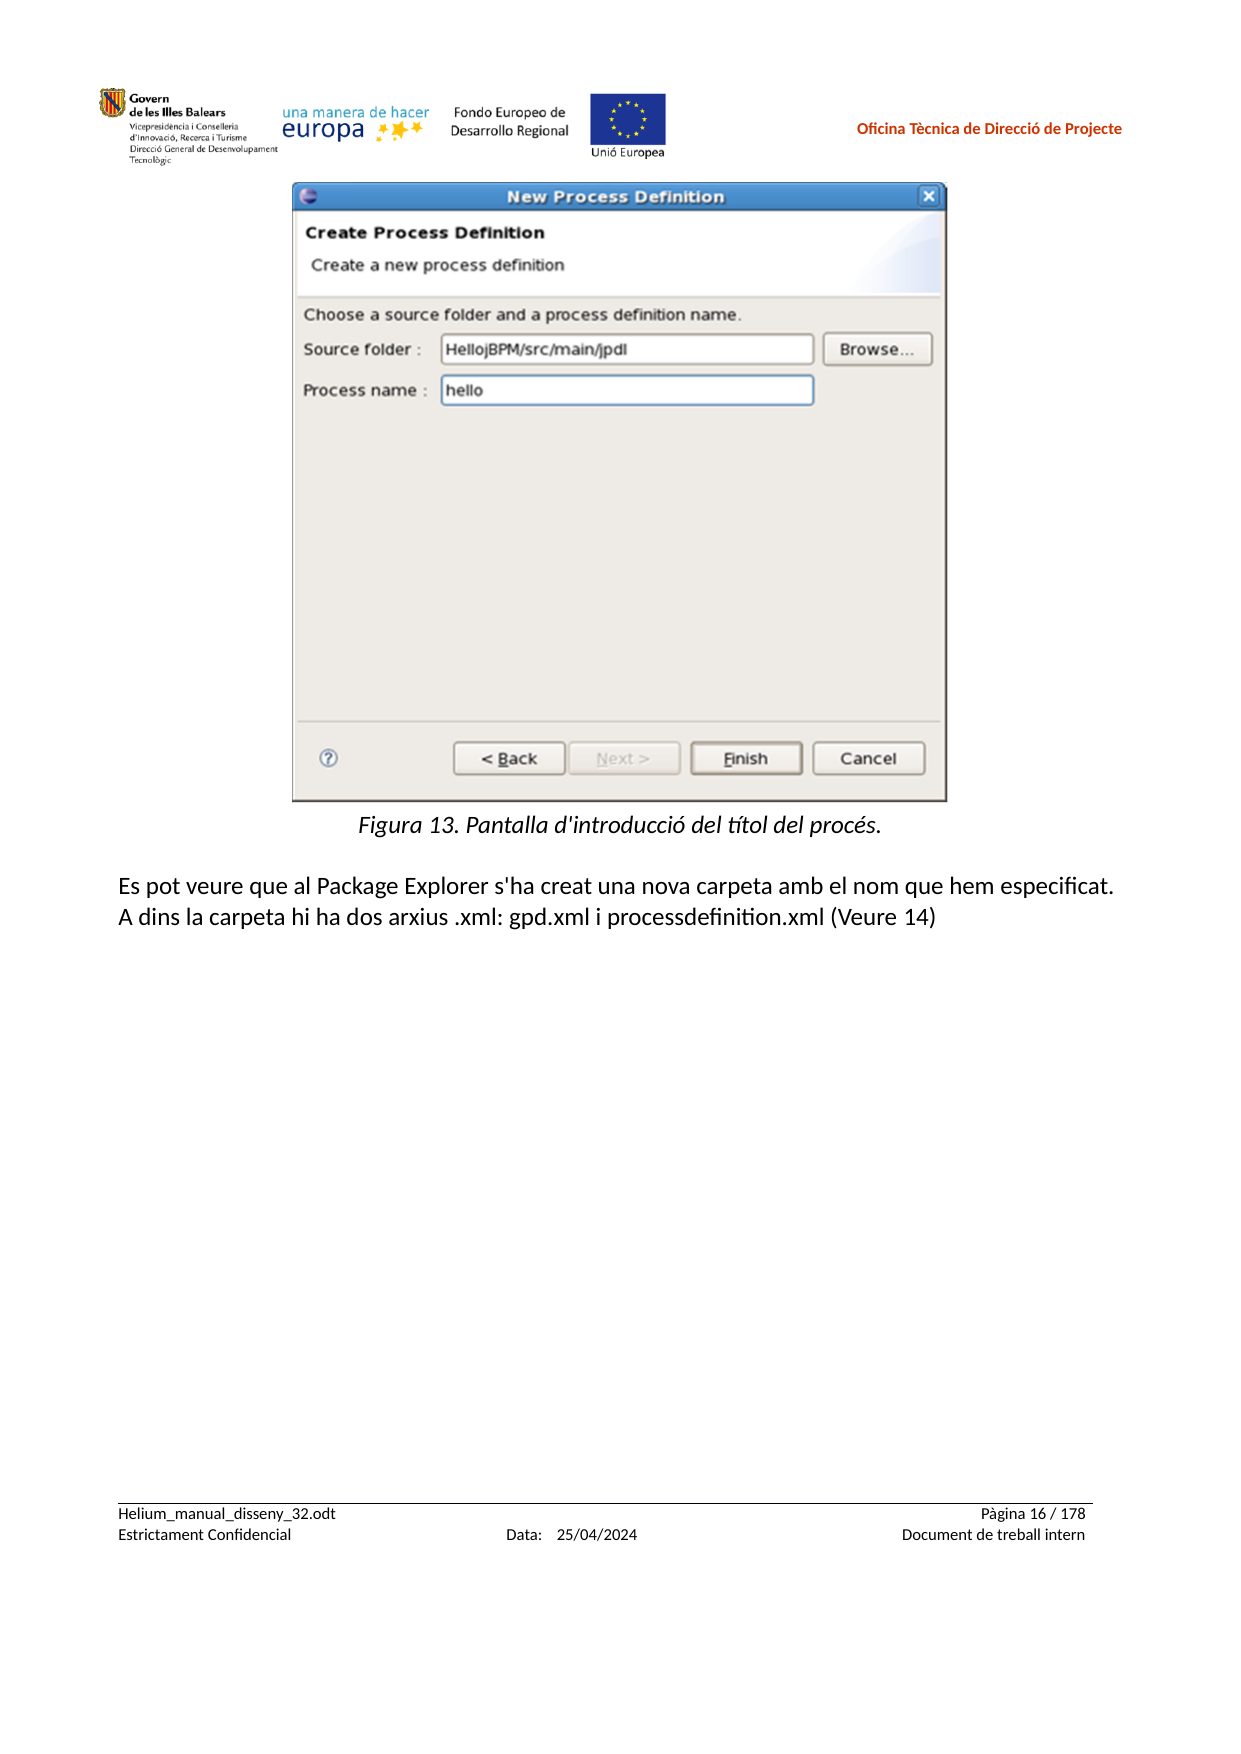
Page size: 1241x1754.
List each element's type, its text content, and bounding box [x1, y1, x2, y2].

picture [290, 180, 950, 810]
text Figura 13. Pantalla d'introducció del títol del procés. [290, 810, 950, 840]
text Es pot veure que al Package Explorer s'ha creat una nova carpeta amb el nom que hem especificat. A dins la carpeta hi ha dos arxius .xml: gpd.xml i processdefinition.xml (Veure 14) [118, 870, 1122, 931]
picture [99, 87, 668, 166]
